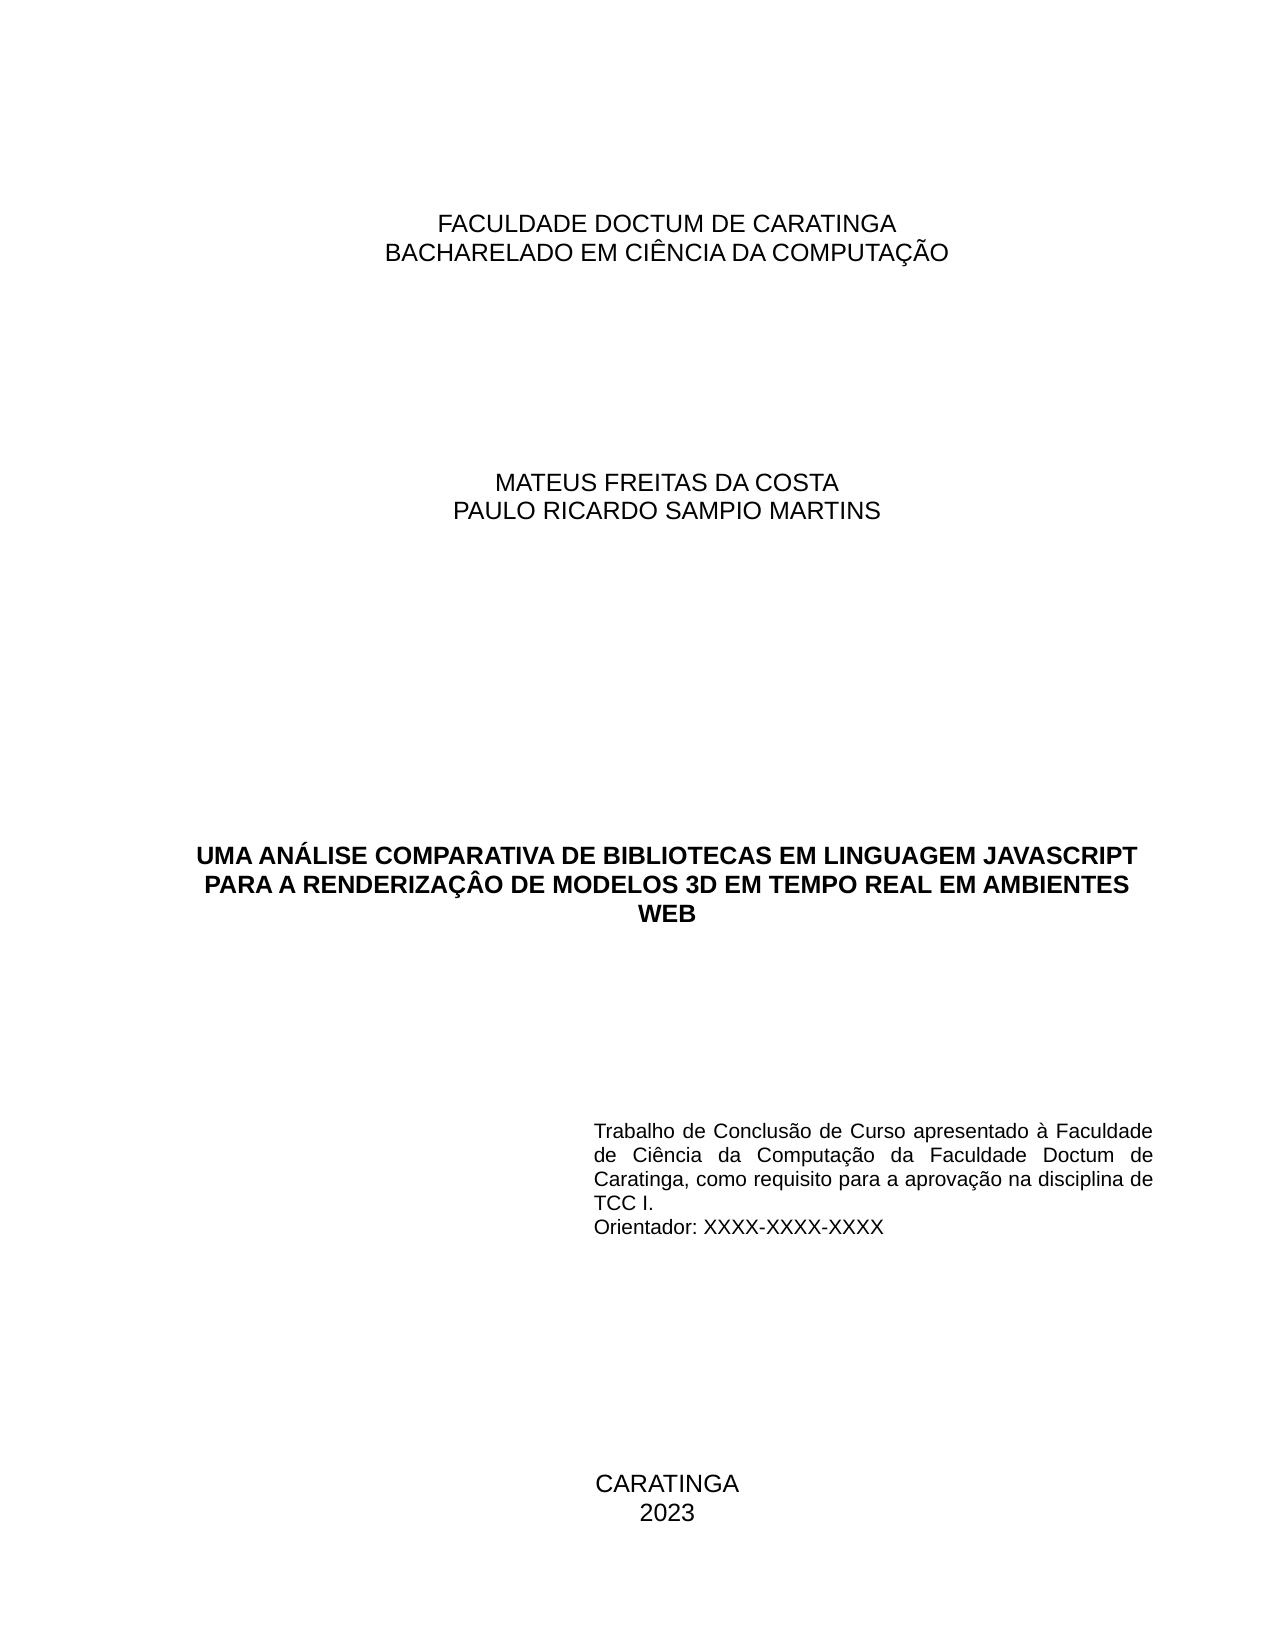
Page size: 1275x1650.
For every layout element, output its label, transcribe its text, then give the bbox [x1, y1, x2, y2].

text 2023 [180, 1498, 1154, 1527]
text Orientador: XXXX-XXXX-XXXX [593, 1215, 1154, 1239]
title UMA ANÁLISE COMPARATIVA DE BIBLIOTECAS EM LINGUAGEM JAVASCRIPT PARA A RENDERIZAÇÂO DE MODELOS 3D EM TEMPO REAL EM AMBIENTES WEB [180, 841, 1154, 928]
text PAULO RICARDO SAMPIO MARTINS [180, 496, 1154, 525]
text FACULDADE DOCTUM DE CARATINGA BACHARELADO EM CIÊNCIA DA COMPUTAÇÃO [180, 209, 1154, 266]
text CARATINGA [180, 1469, 1154, 1498]
text Trabalho de Conclusão de Curso apresentado à Faculdade de Ciência da Computação da Faculdade Doctum de Caratinga, como requisito para a aprovação na disciplina de TCC I. [593, 1119, 1154, 1215]
text MATEUS FREITAS DA COSTA [180, 468, 1154, 496]
